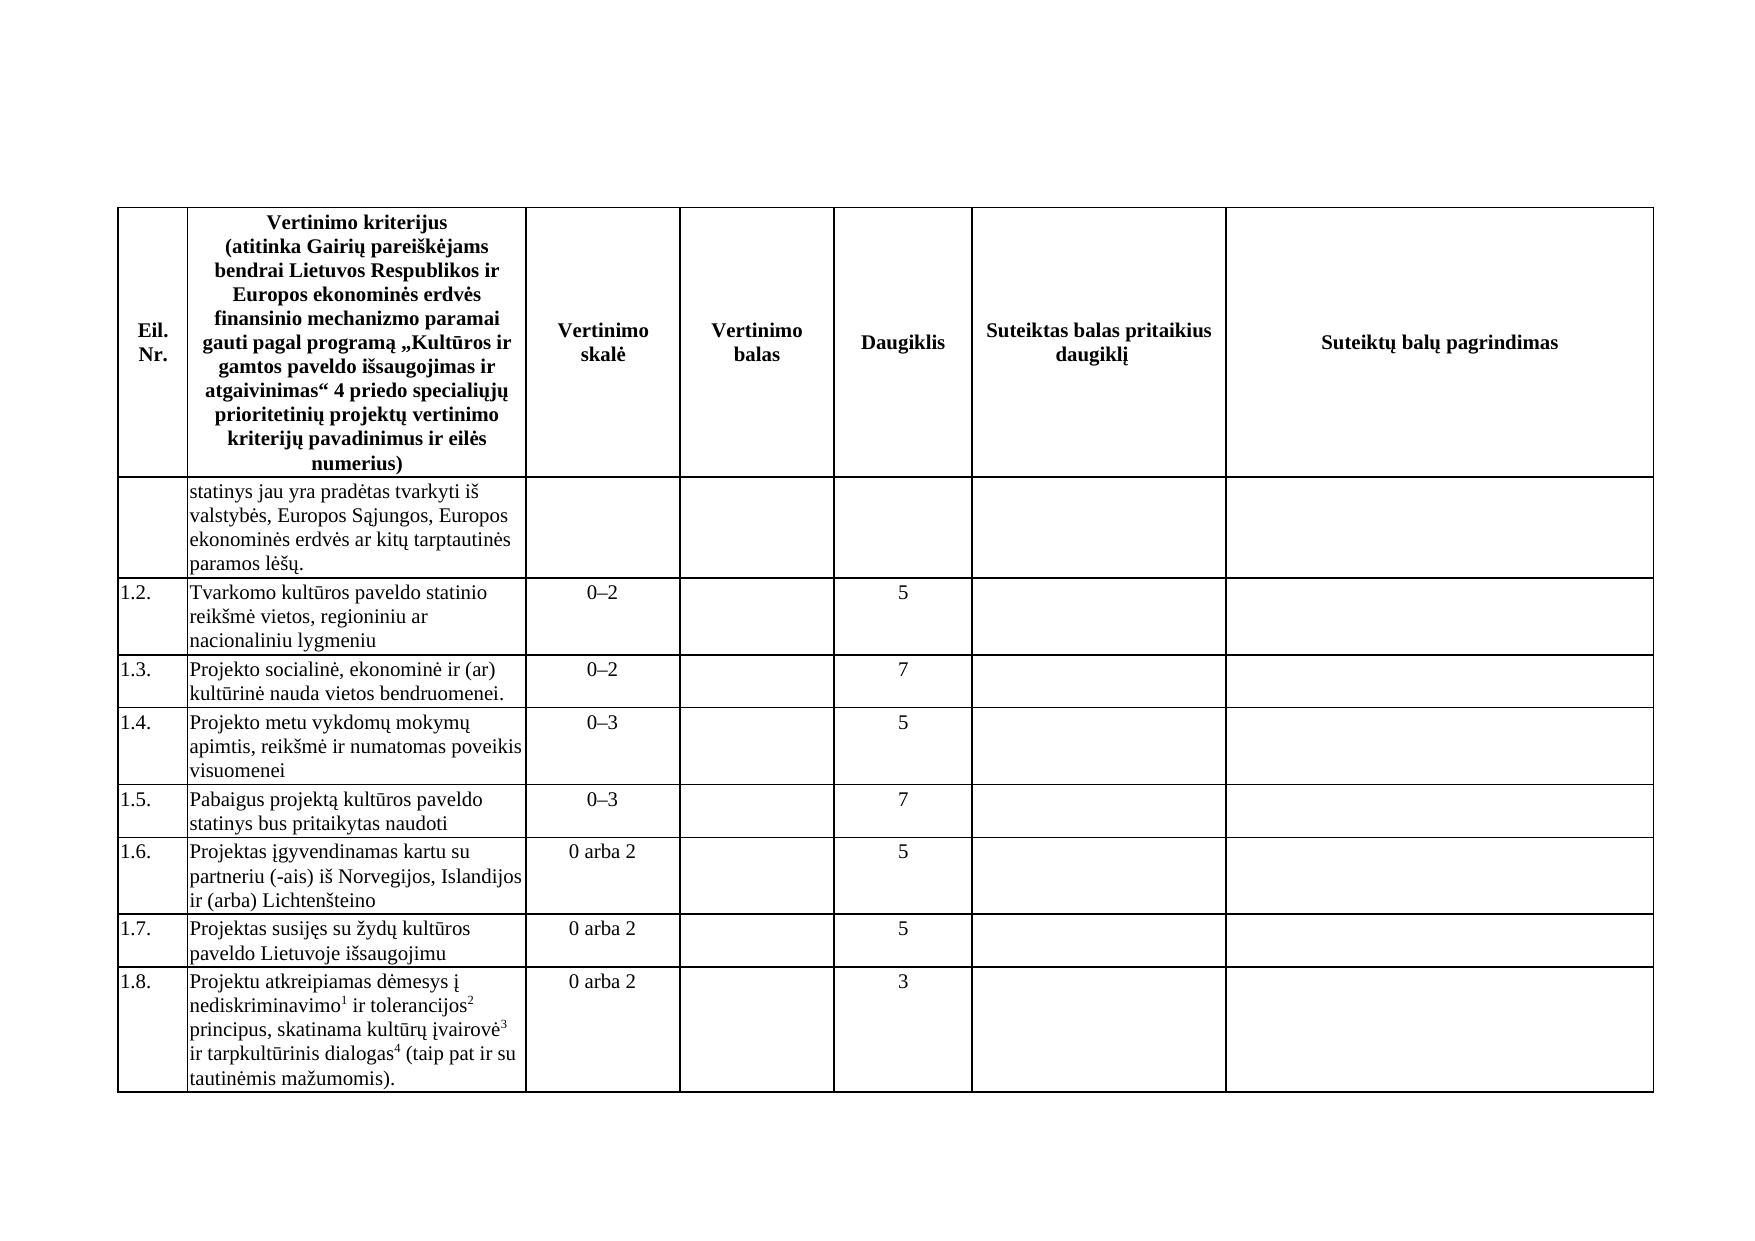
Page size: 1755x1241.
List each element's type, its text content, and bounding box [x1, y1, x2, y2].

table_cell 0–2 [527, 579, 679, 654]
table_cell 0 arba 2 [527, 838, 679, 913]
table_header Eil. Nr. [119, 208, 187, 476]
table_cell [1227, 478, 1653, 577]
table_cell 7 [835, 656, 971, 707]
table_cell [527, 478, 679, 577]
table_cell 0–3 [527, 785, 679, 836]
table_cell [1227, 656, 1653, 707]
table_cell [973, 915, 1225, 966]
table_cell 5 [835, 708, 971, 783]
table_cell [681, 968, 833, 1091]
table_cell 5 [835, 915, 971, 966]
table_cell [119, 478, 187, 577]
table_cell 5 [835, 838, 971, 913]
table_cell [1227, 579, 1653, 654]
table_cell 7 [835, 785, 971, 836]
table_cell 1.5. [119, 785, 187, 836]
table_cell [1227, 838, 1653, 913]
table_cell statinys jau yra pradėtas tvarkyti iš valstybės, Europos Sąjungos, Europos ekonominės erdvės ar kitų tarptautinės paramos lėšų. [188, 478, 525, 577]
table_header Vertinimo kriterijus (atitinka Gairių pareiškėjams bendrai Lietuvos Respublikos ir Europos ekonominės erdvės finansinio mechanizmo paramai gauti pagal programą „Kultūros ir gamtos paveldo išsaugojimas ir atgaivinimas“ 4 priedo specialiųjų prioritetinių projektų vertinimo kriterijų pavadinimus ir eilės numerius) [188, 208, 525, 476]
table_cell 1.2. [119, 579, 187, 654]
table_cell 0 arba 2 [527, 968, 679, 1091]
table_cell 0–2 [527, 656, 679, 707]
table_cell 0–3 [527, 708, 679, 783]
table_cell Projektu atkreipiamas dėmesys į nediskriminavimo1 ir tolerancijos2 principus, skatinama kultūrų įvairovė3 ir tarpkultūrinis dialogas4 (taip pat ir su tautinėmis mažumomis). [188, 968, 525, 1091]
table_cell [1227, 708, 1653, 783]
table_cell Pabaigus projektą kultūros paveldo statinys bus pritaikytas naudoti [188, 785, 525, 836]
table_cell [681, 478, 833, 577]
table_cell 1.3. [119, 656, 187, 707]
table_cell [973, 968, 1225, 1091]
table_header Daugiklis [835, 208, 971, 476]
table_header Vertinimo balas [681, 208, 833, 476]
table_cell 5 [835, 579, 971, 654]
table_cell [835, 478, 971, 577]
table_header Suteiktų balų pagrindimas [1227, 208, 1653, 476]
table_cell [681, 579, 833, 654]
table_cell Projektas įgyvendinamas kartu su partneriu (-ais) iš Norvegijos, Islandijos ir (arba) Lichtenšteino [188, 838, 525, 913]
table_cell [681, 785, 833, 836]
table_cell 0 arba 2 [527, 915, 679, 966]
table_cell [1227, 968, 1653, 1091]
table_cell 1.6. [119, 838, 187, 913]
table_cell [973, 478, 1225, 577]
table_cell Tvarkomo kultūros paveldo statinio reikšmė vietos, regioniniu ar nacionaliniu lygmeniu [188, 579, 525, 654]
table_header Suteiktas balas pritaikius daugiklį [973, 208, 1225, 476]
table_cell Projekto metu vykdomų mokymų apimtis, reikšmė ir numatomas poveikis visuomenei [188, 708, 525, 783]
table_cell 1.4. [119, 708, 187, 783]
table_cell [681, 656, 833, 707]
table_cell [973, 785, 1225, 836]
table_cell [973, 579, 1225, 654]
table_cell [681, 915, 833, 966]
table_cell [681, 838, 833, 913]
table_cell Projekto socialinė, ekonominė ir (ar) kultūrinė nauda vietos bendruomenei. [188, 656, 525, 707]
table_cell 1.8. [119, 968, 187, 1091]
table_cell Projektas susijęs su žydų kultūros paveldo Lietuvoje išsaugojimu [188, 915, 525, 966]
table_cell [1227, 785, 1653, 836]
table_cell 3 [835, 968, 971, 1091]
table_cell 1.7. [119, 915, 187, 966]
table_cell [973, 708, 1225, 783]
table_cell [1227, 915, 1653, 966]
table_cell [973, 656, 1225, 707]
table_header Vertinimo skalė [527, 208, 679, 476]
table_cell [973, 838, 1225, 913]
table_cell [681, 708, 833, 783]
